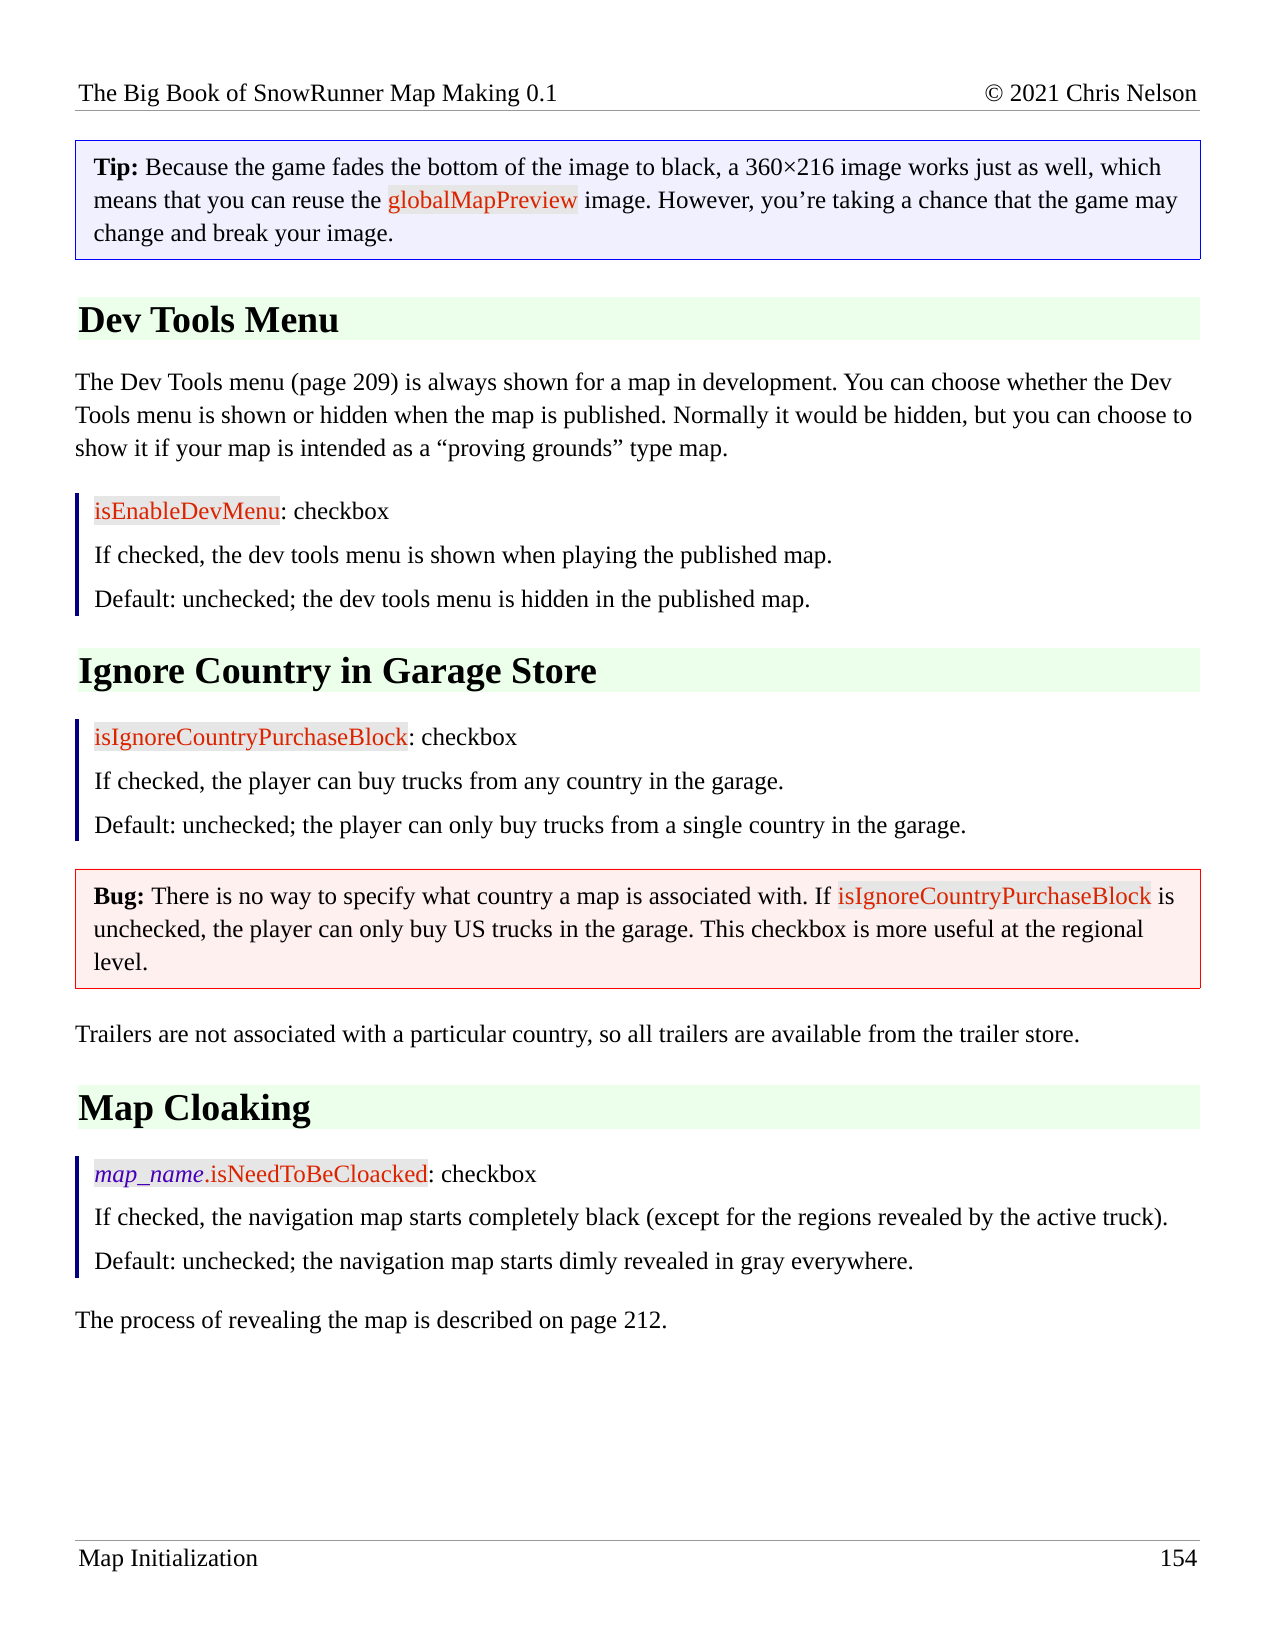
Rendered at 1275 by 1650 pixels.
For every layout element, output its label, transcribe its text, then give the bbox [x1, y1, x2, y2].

text If checked, the player can buy trucks from any country in the garage. [79, 763, 1200, 795]
text Default: unchecked; the navigation map starts dimly revealed in gray everywhere. [79, 1243, 1200, 1278]
subtitle Map Cloaking [78, 1085, 1200, 1129]
text The Dev Tools menu (page 209) is always shown for a map in development. You can choose whether the Dev Tools menu is shown or hidden when the map is published. Normally it would be hidden, but you can choose to show it if your map is intended as a “proving grounds” type map. [75, 367, 1200, 462]
text isIgnoreCountryPurchaseBlock: checkbox [79, 719, 1200, 751]
text Trailers are not associated with a particular country, so all trailers are available from the trailer store. [75, 1019, 1200, 1048]
text The process of revealing the map is described on page 212. [75, 1305, 1200, 1334]
list Because the game fades the bottom of the image to black, a 360×216 image works just as well, which means that you can reuse the globalMapPreview image. However, you’re taking a chance that the game may change and break your image. [76, 141, 1200, 259]
text Default: unchecked; the player can only buy trucks from a single country in the garage. [79, 807, 1200, 841]
subtitle Ignore Country in Garage Store [78, 648, 1200, 692]
text map_name.isNeedToBeCloacked: checkbox [79, 1156, 1200, 1187]
subtitle Dev Tools Menu [78, 297, 1200, 340]
text isEnableDevMenu: checkbox [79, 493, 1200, 525]
list There is no way to specify what country a map is associated with. If isIgnoreCountryPurchaseBlock is unchecked, the player can only buy US trucks in the garage. This checkbox is more useful at the regional level. [76, 870, 1200, 988]
text If checked, the dev tools menu is shown when playing the published map. [79, 537, 1200, 569]
text If checked, the navigation map starts completely black (except for the regions revealed by the active truck). [79, 1199, 1200, 1231]
text Default: unchecked; the dev tools menu is hidden in the published map. [79, 581, 1200, 616]
